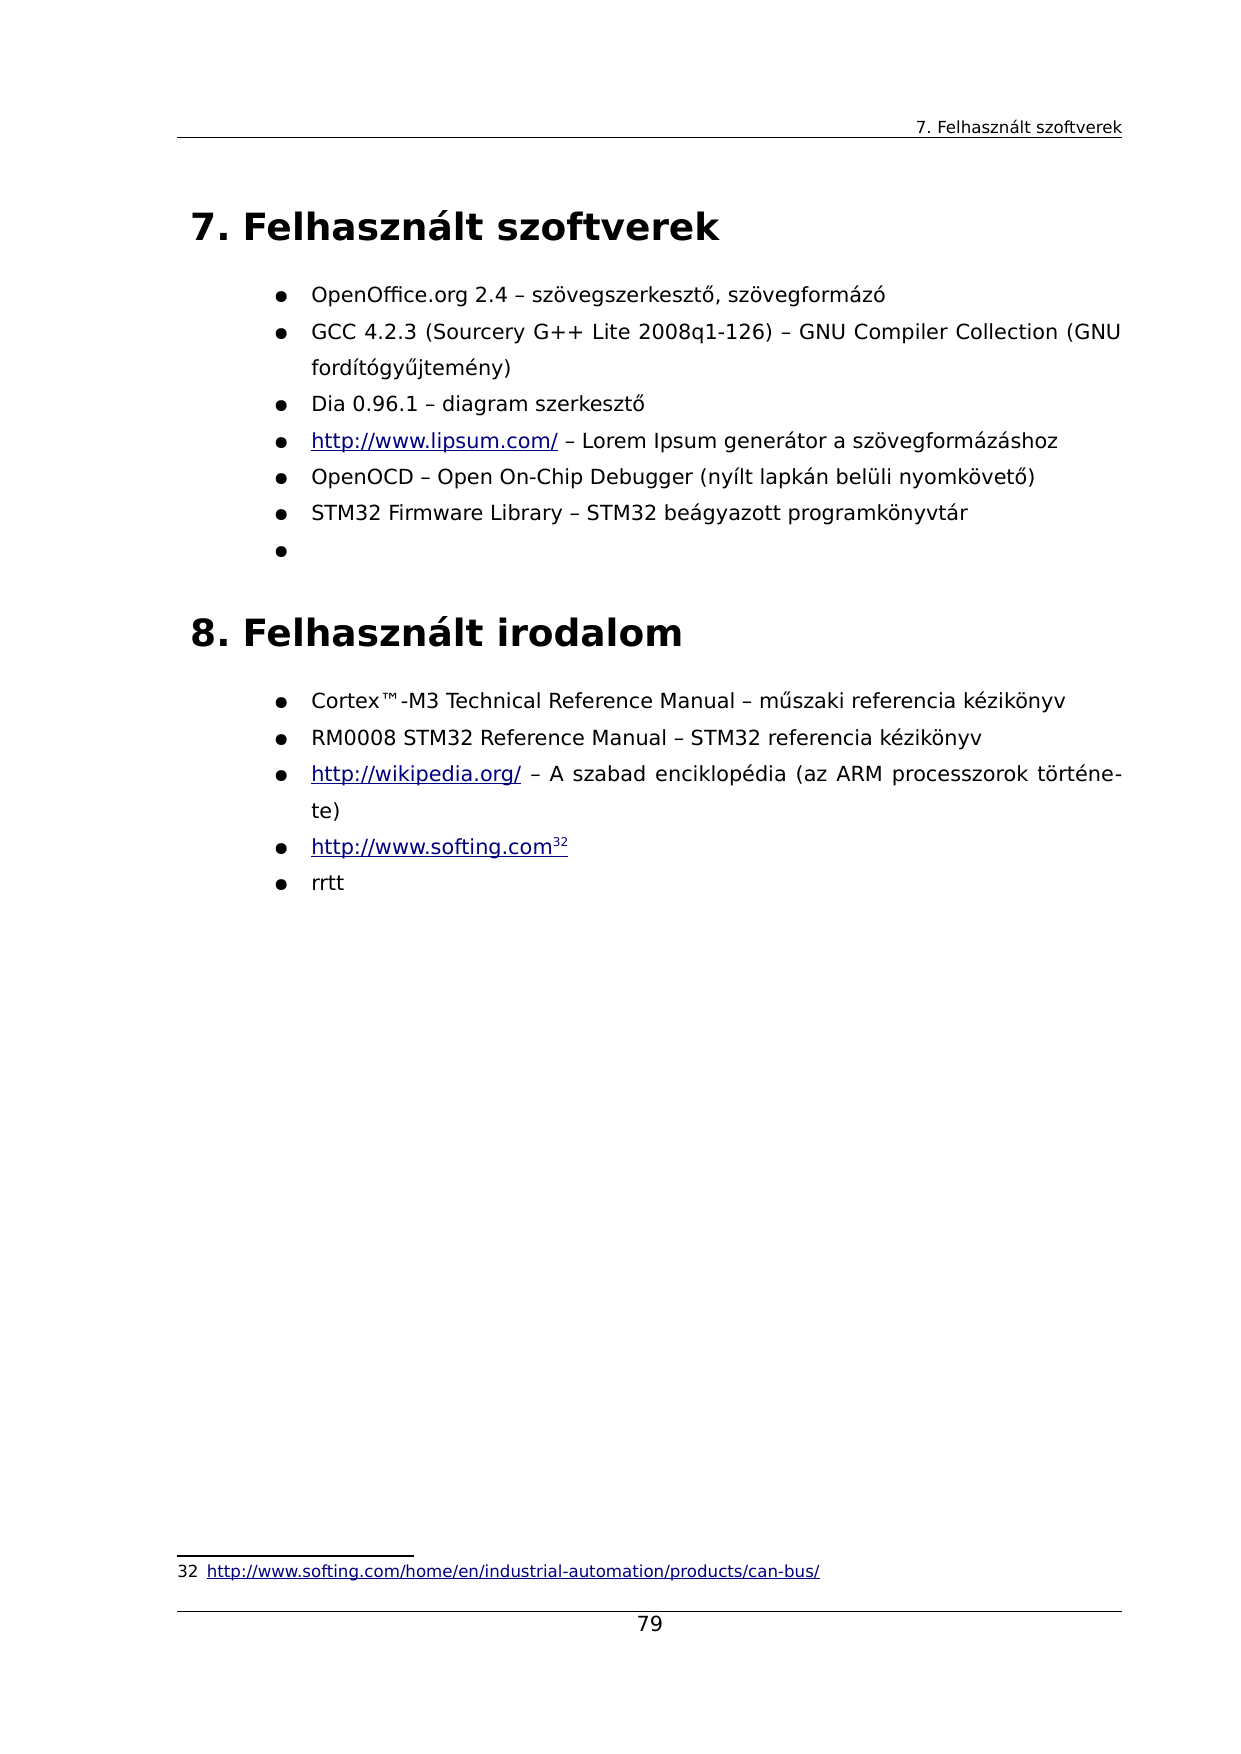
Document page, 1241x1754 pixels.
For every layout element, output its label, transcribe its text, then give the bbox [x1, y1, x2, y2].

subtitle Felhasznált szoftverek [177, 205, 1122, 249]
list GCC 4.2.3 (Sourcery G++ Lite 2008q1-126) – GNU Compiler Collection (GNU fordítógyűjtemény) [273, 320, 1122, 380]
list http://www.softing.com/home/en/industrial-automation/products/can-bus/ [177, 1562, 1122, 1581]
list STM32 Firmware Library – STM32 beágyazott programkönyvtár [273, 501, 1122, 526]
list OpenOCD – Open On-Chip Debugger (nyílt lapkán belüli nyomkövető) [273, 465, 1122, 489]
list OpenOffice.org 2.4 – szövegszerkesztő, szövegformázó [273, 283, 1122, 308]
list http://wikipedia.org/ – A szabad enciklopédia (az ARM processzorok történe­te) [273, 762, 1122, 823]
list RM0008 STM32 Reference Manual – STM32 referencia kézikönyv [273, 726, 1122, 750]
list rrtt [273, 871, 1122, 896]
subtitle Felhasznált irodalom [177, 612, 1122, 655]
list Dia 0.96.1 – diagram szerkesztő [273, 392, 1122, 417]
list http://www.softing.com [273, 835, 1122, 859]
list Cortex™-M3 Technical Reference Manual – műszaki referencia kézikönyv [273, 689, 1122, 714]
list http://www.lipsum.com/ – Lorem Ipsum generátor a szövegformázáshoz [273, 429, 1122, 453]
